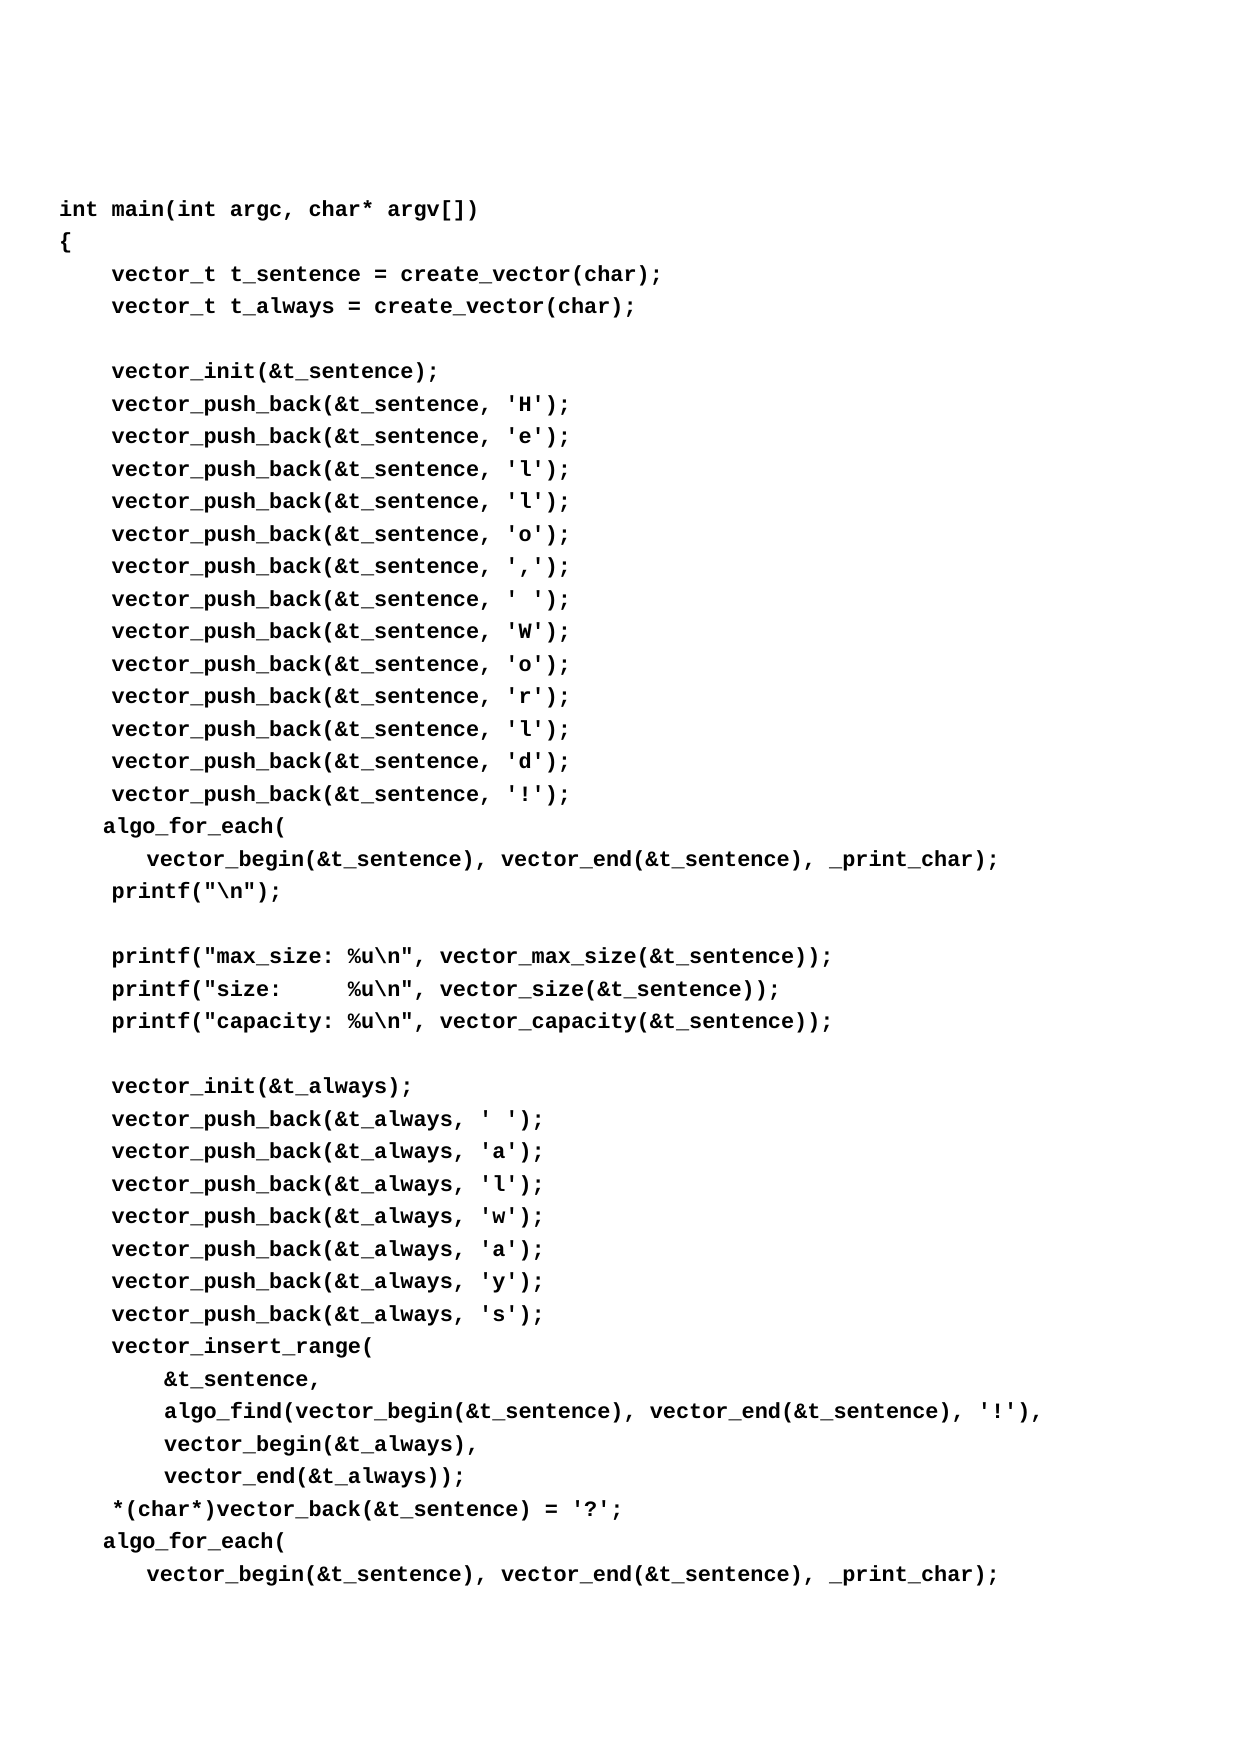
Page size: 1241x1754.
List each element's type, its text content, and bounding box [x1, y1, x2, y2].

text { [59, 227, 1181, 259]
text vector_push_back(&t_sentence, 'r'); [59, 682, 1181, 714]
text vector_push_back(&t_sentence, 'o'); [59, 649, 1181, 682]
text vector_push_back(&t_sentence, 'o'); [59, 519, 1181, 552]
text algo_find(vector_begin(&t_sentence), vector_end(&t_sentence), '!'), [59, 1397, 1181, 1429]
text vector_push_back(&t_sentence, 'l'); [59, 454, 1181, 487]
text vector_push_back(&t_sentence, '!'); [59, 779, 1181, 812]
text vector_push_back(&t_always, 'y'); [59, 1267, 1181, 1299]
text printf("capacity: %u\n", vector_capacity(&t_sentence)); [59, 1007, 1181, 1039]
text vector_push_back(&t_always, 'a'); [59, 1137, 1181, 1169]
text vector_push_back(&t_sentence, 'H'); [59, 389, 1181, 422]
text &t_sentence, [59, 1364, 1181, 1397]
text vector_init(&t_always); [59, 1072, 1181, 1104]
text vector_insert_range( [59, 1332, 1181, 1364]
text algo_for_each( [59, 812, 1181, 844]
text printf("max_size: %u\n", vector_max_size(&t_sentence)); [59, 942, 1181, 974]
text vector_begin(&t_always), [59, 1429, 1181, 1462]
text algo_for_each( [59, 1527, 1181, 1559]
text *(char*)vector_back(&t_sentence) = '?'; [59, 1494, 1181, 1527]
text vector_t t_sentence = create_vector(char); [59, 259, 1181, 292]
text vector_push_back(&t_sentence, 'd'); [59, 747, 1181, 779]
text vector_push_back(&t_sentence, 'e'); [59, 422, 1181, 454]
text vector_push_back(&t_sentence, 'W'); [59, 617, 1181, 649]
text vector_push_back(&t_always, 'a'); [59, 1234, 1181, 1267]
text printf("\n"); [59, 877, 1181, 909]
text int main(int argc, char* argv[]) [59, 194, 1181, 227]
text vector_push_back(&t_always, ' '); [59, 1104, 1181, 1137]
text vector_push_back(&t_sentence, ','); [59, 552, 1181, 584]
text vector_t t_always = create_vector(char); [59, 292, 1181, 324]
text vector_push_back(&t_sentence, 'l'); [59, 714, 1181, 747]
text vector_begin(&t_sentence), vector_end(&t_sentence), _print_char); [103, 844, 1181, 877]
text vector_end(&t_always)); [59, 1462, 1181, 1494]
text vector_push_back(&t_sentence, ' '); [59, 584, 1181, 617]
text vector_push_back(&t_always, 'w'); [59, 1202, 1181, 1234]
text vector_push_back(&t_always, 'l'); [59, 1169, 1181, 1202]
text vector_push_back(&t_always, 's'); [59, 1299, 1181, 1332]
text vector_push_back(&t_sentence, 'l'); [59, 487, 1181, 519]
text vector_begin(&t_sentence), vector_end(&t_sentence), _print_char); [103, 1559, 1181, 1592]
text printf("size: %u\n", vector_size(&t_sentence)); [59, 974, 1181, 1007]
text vector_init(&t_sentence); [59, 357, 1181, 389]
